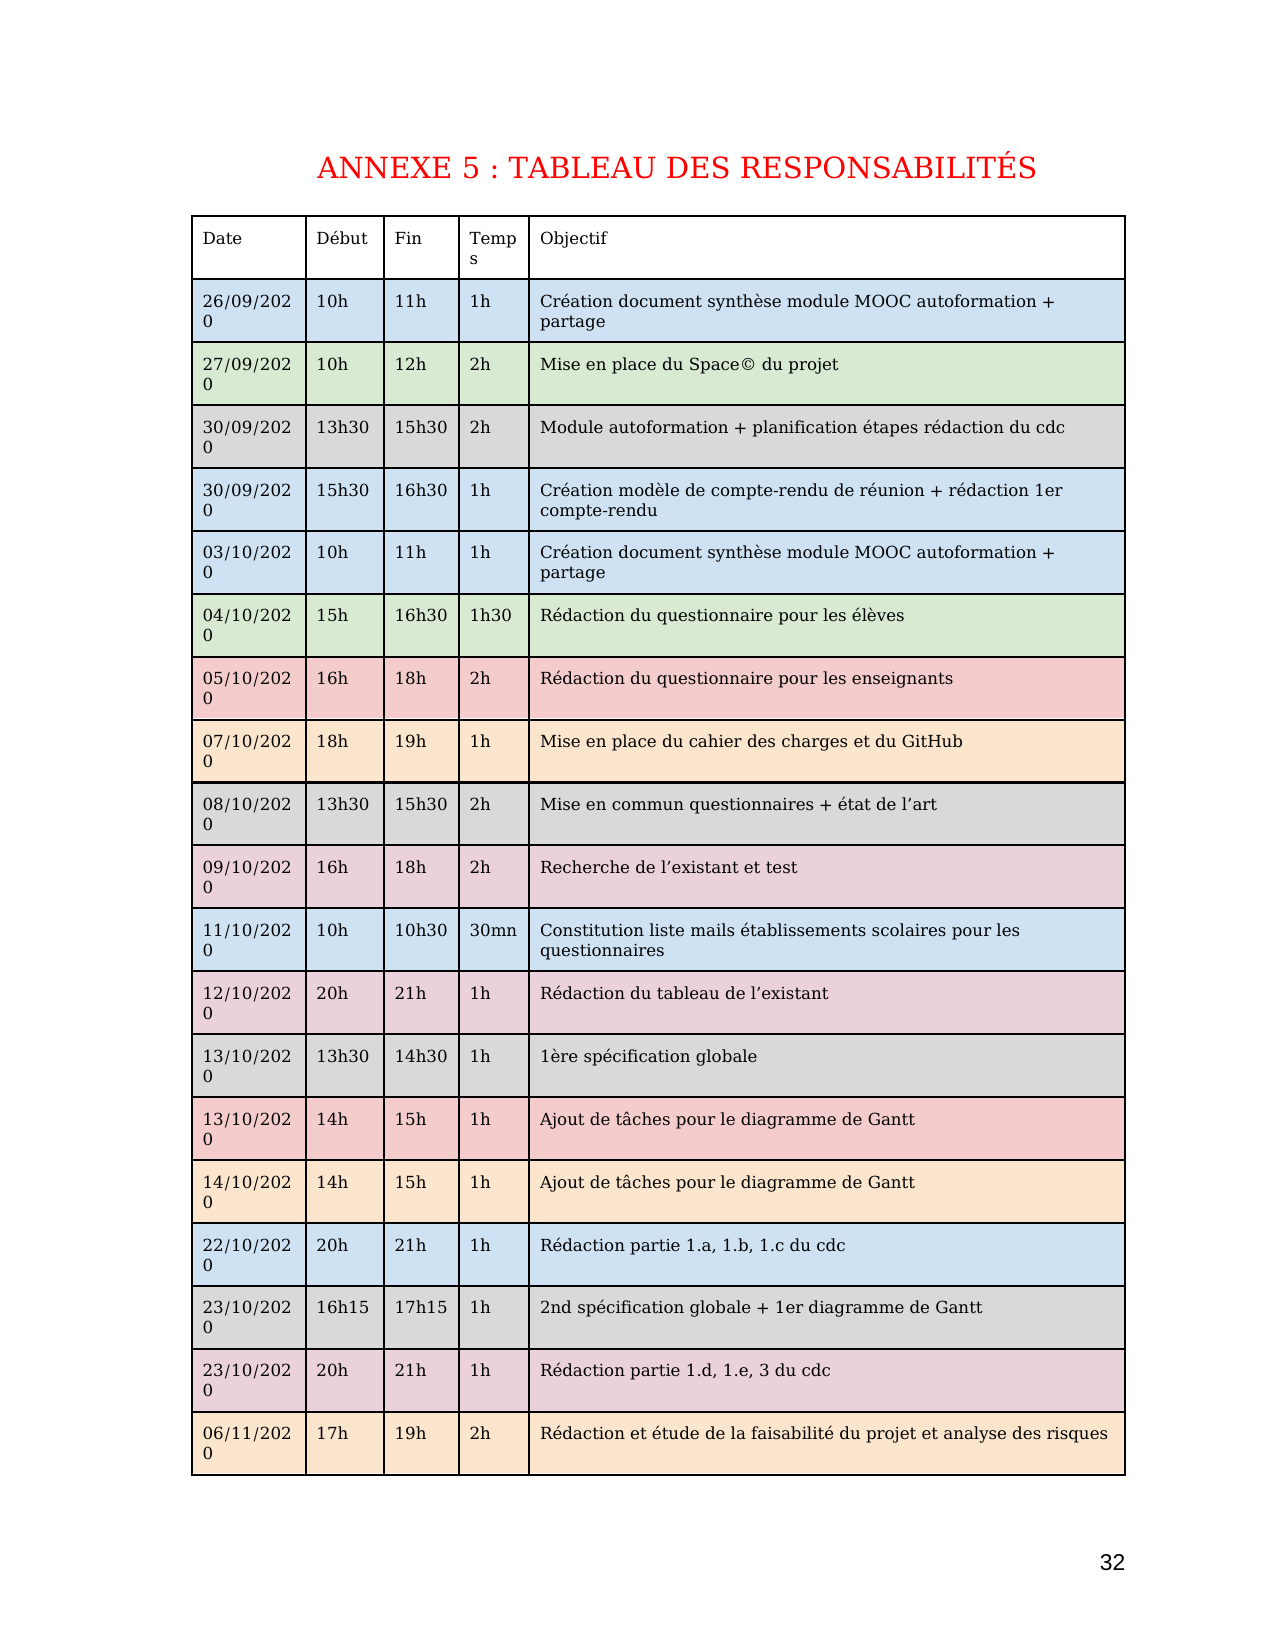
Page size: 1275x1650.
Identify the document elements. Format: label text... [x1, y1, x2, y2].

table_cell Mise en commun questionnaires + état de l’art [530, 784, 1124, 844]
table_cell 23/10/2020 [193, 1350, 305, 1411]
table_cell Rédaction du questionnaire pour les enseignants [530, 658, 1124, 718]
table_cell Rédaction du questionnaire pour les élèves [530, 595, 1124, 656]
table_cell 19h [385, 721, 458, 781]
table_cell 15h [307, 595, 383, 656]
table_cell 16h30 [385, 595, 458, 656]
table_cell Constitution liste mails établissements scolaires pour les questionnaires [530, 909, 1124, 970]
table_cell 13/10/2020 [193, 1098, 305, 1159]
table_cell 18h [385, 658, 458, 718]
table_cell 30mn [460, 909, 528, 970]
table_cell 30/09/2020 [193, 406, 305, 467]
table_cell 23/10/2020 [193, 1287, 305, 1348]
table_cell 2h [460, 784, 528, 844]
table_cell 14h [307, 1098, 383, 1159]
table_cell 12h [385, 343, 458, 404]
table_cell 1h [460, 1098, 528, 1159]
table_cell Rédaction partie 1.a, 1.b, 1.c du cdc [530, 1224, 1124, 1285]
table_cell Mise en place du Space© du projet [530, 343, 1124, 404]
table_cell Ajout de tâches pour le diagramme de Gantt [530, 1098, 1124, 1159]
table_cell 16h [307, 658, 383, 718]
table_cell 12/10/2020 [193, 972, 305, 1033]
table_cell 30/09/2020 [193, 469, 305, 530]
table_cell Rédaction partie 1.d, 1.e, 3 du cdc [530, 1350, 1124, 1411]
table_cell 10h30 [385, 909, 458, 970]
table_cell 1h [460, 721, 528, 781]
table_cell Création document synthèse module MOOC autoformation + partage [530, 532, 1124, 593]
table_cell 15h30 [307, 469, 383, 530]
table_cell 1h [460, 280, 528, 341]
table_cell 2nd spécification globale + 1er diagramme de Gantt [530, 1287, 1124, 1348]
table_cell 15h [385, 1098, 458, 1159]
table_header Fin [385, 217, 458, 278]
table_cell 09/10/2020 [193, 846, 305, 907]
table_cell Création modèle de compte-rendu de réunion + rédaction 1er compte-rendu [530, 469, 1124, 530]
table_cell 1h [460, 469, 528, 530]
table_cell Mise en place du cahier des charges et du GitHub [530, 721, 1124, 781]
table_header Objectif [530, 217, 1124, 278]
table_cell 17h15 [385, 1287, 458, 1348]
table_cell 1h [460, 1035, 528, 1096]
table_cell 13h30 [307, 784, 383, 844]
table_cell 13h30 [307, 406, 383, 467]
table_cell 1h [460, 1224, 528, 1285]
subtitle ANNEXE 5 : TABLEAU DES RESPONSABILITÉS [229, 150, 1125, 185]
table_cell 20h [307, 1224, 383, 1285]
table_cell 18h [385, 846, 458, 907]
table_cell 15h30 [385, 406, 458, 467]
table_cell 14/10/2020 [193, 1161, 305, 1222]
table_cell Recherche de l’existant et test [530, 846, 1124, 907]
table_cell 1h [460, 972, 528, 1033]
table_cell 06/11/2020 [193, 1413, 305, 1473]
table_cell 22/10/2020 [193, 1224, 305, 1285]
table_cell 19h [385, 1413, 458, 1473]
table_cell 2h [460, 406, 528, 467]
table_cell 10h [307, 532, 383, 593]
table_cell Création document synthèse module MOOC autoformation + partage [530, 280, 1124, 341]
table_cell 21h [385, 1224, 458, 1285]
table_cell 18h [307, 721, 383, 781]
table_cell 13h30 [307, 1035, 383, 1096]
table_cell Module autoformation + planification étapes rédaction du cdc [530, 406, 1124, 467]
table_cell 21h [385, 1350, 458, 1411]
table_cell 21h [385, 972, 458, 1033]
table_cell 11h [385, 532, 458, 593]
table_cell 15h30 [385, 784, 458, 844]
table_header Début [307, 217, 383, 278]
table_header Temps [460, 217, 528, 278]
table_cell 11h [385, 280, 458, 341]
table_cell 26/09/2020 [193, 280, 305, 341]
table_cell 1h [460, 532, 528, 593]
table_cell 10h [307, 343, 383, 404]
table_cell 03/10/2020 [193, 532, 305, 593]
table_cell 07/10/2020 [193, 721, 305, 781]
table_cell 08/10/2020 [193, 784, 305, 844]
table_cell 2h [460, 1413, 528, 1473]
table_cell 13/10/2020 [193, 1035, 305, 1096]
table_cell 1h30 [460, 595, 528, 656]
table_cell 04/10/2020 [193, 595, 305, 656]
table_cell Rédaction du tableau de l’existant [530, 972, 1124, 1033]
table_cell 11/10/2020 [193, 909, 305, 970]
table_cell 1h [460, 1287, 528, 1348]
table_cell 10h [307, 280, 383, 341]
table_cell 05/10/2020 [193, 658, 305, 718]
table_cell 2h [460, 846, 528, 907]
table_header Date [193, 217, 305, 278]
table_cell 14h30 [385, 1035, 458, 1096]
table_cell 16h [307, 846, 383, 907]
table_cell Ajout de tâches pour le diagramme de Gantt [530, 1161, 1124, 1222]
table_cell 20h [307, 972, 383, 1033]
table_cell 2h [460, 343, 528, 404]
table_cell 15h [385, 1161, 458, 1222]
table_cell 10h [307, 909, 383, 970]
table_cell 20h [307, 1350, 383, 1411]
table_cell 14h [307, 1161, 383, 1222]
table_cell Rédaction et étude de la faisabilité du projet et analyse des risques [530, 1413, 1124, 1473]
table_cell 1h [460, 1161, 528, 1222]
table_cell 17h [307, 1413, 383, 1473]
table_cell 1h [460, 1350, 528, 1411]
table_cell 1ère spécification globale [530, 1035, 1124, 1096]
table_cell 16h15 [307, 1287, 383, 1348]
table_cell 2h [460, 658, 528, 718]
table_cell 16h30 [385, 469, 458, 530]
table_cell 27/09/2020 [193, 343, 305, 404]
